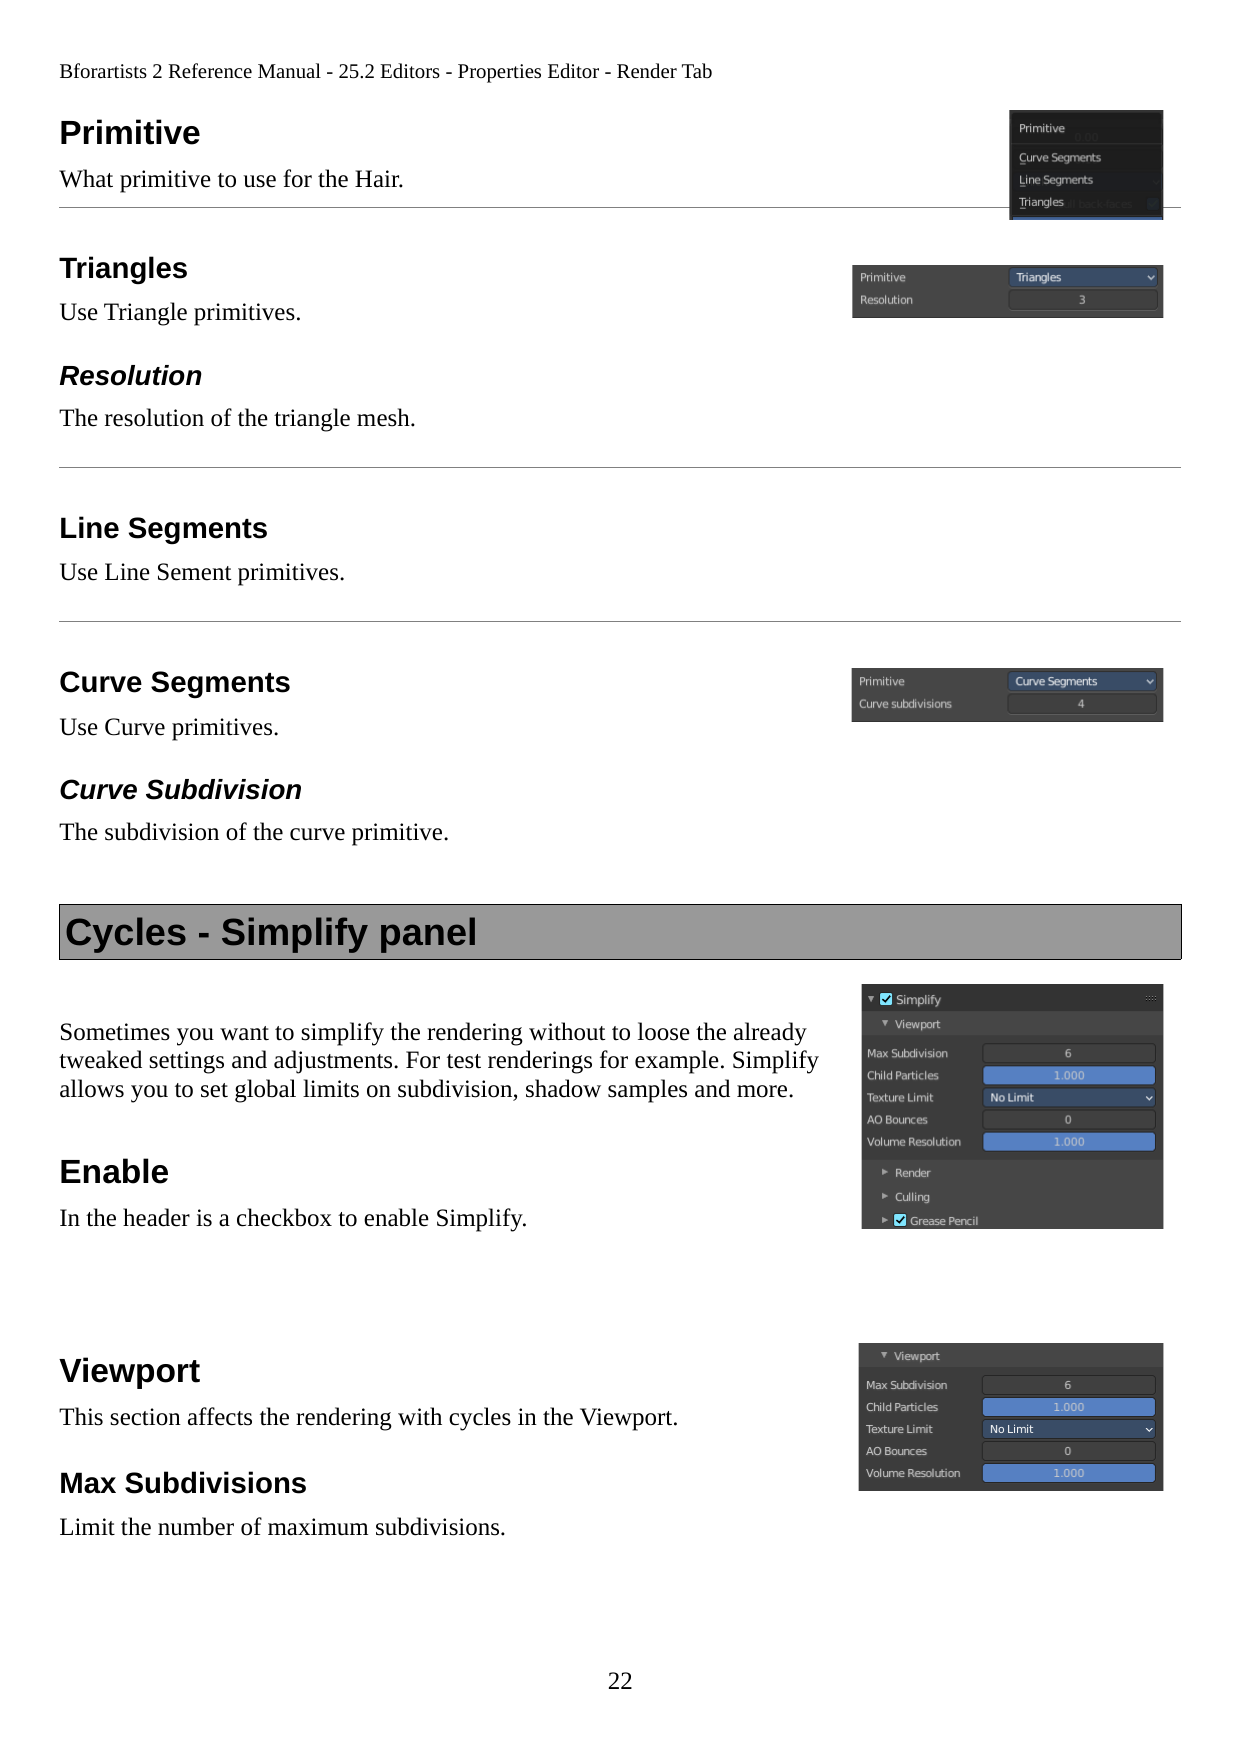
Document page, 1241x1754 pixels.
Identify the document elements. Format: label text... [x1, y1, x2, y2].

text Use Curve primitives. [59, 712, 1181, 740]
picture [852, 265, 1164, 318]
picture [1009, 110, 1164, 220]
text The resolution of the triangle mesh. [59, 403, 1181, 432]
subtitle Curve Segments [59, 665, 1181, 699]
subtitle [1164, 1351, 1181, 1390]
picture [851, 668, 1164, 722]
table_header Cycles - Simplify panel [60, 905, 1181, 959]
text The subdivision of the curve primitive. [59, 817, 1181, 846]
subtitle Resolution [59, 359, 1181, 391]
picture [861, 984, 1164, 1229]
subtitle Viewport [59, 1351, 858, 1390]
subtitle Triangles [59, 251, 1181, 285]
text Limit the number of maximum subdivisions. [59, 1512, 1181, 1541]
subtitle [1164, 113, 1181, 151]
subtitle Primitive [59, 113, 1009, 151]
subtitle Curve Subdivision [59, 773, 1181, 805]
text Use Triangle primitives. [59, 297, 1181, 326]
text Use Line Sement primitives. [59, 557, 1181, 586]
subtitle Line Segments [59, 511, 1181, 545]
subtitle Enable [59, 1152, 861, 1191]
text What primitive to use for the Hair. [59, 164, 1009, 192]
picture [858, 1343, 1164, 1491]
text This section affects the rendering with cycles in the Viewport. [59, 1402, 858, 1431]
text Sometimes you want to simplify the rendering without to loose the already tweaked settings and adjustments. For test renderings for example. Simplify allows you to set global limits on subdivision, shadow samples and more. [59, 1017, 861, 1103]
subtitle Max Subdivisions [59, 1466, 1181, 1500]
subtitle [1164, 1152, 1181, 1191]
text In the header is a checkbox to enable Simplify. [59, 1203, 1181, 1232]
